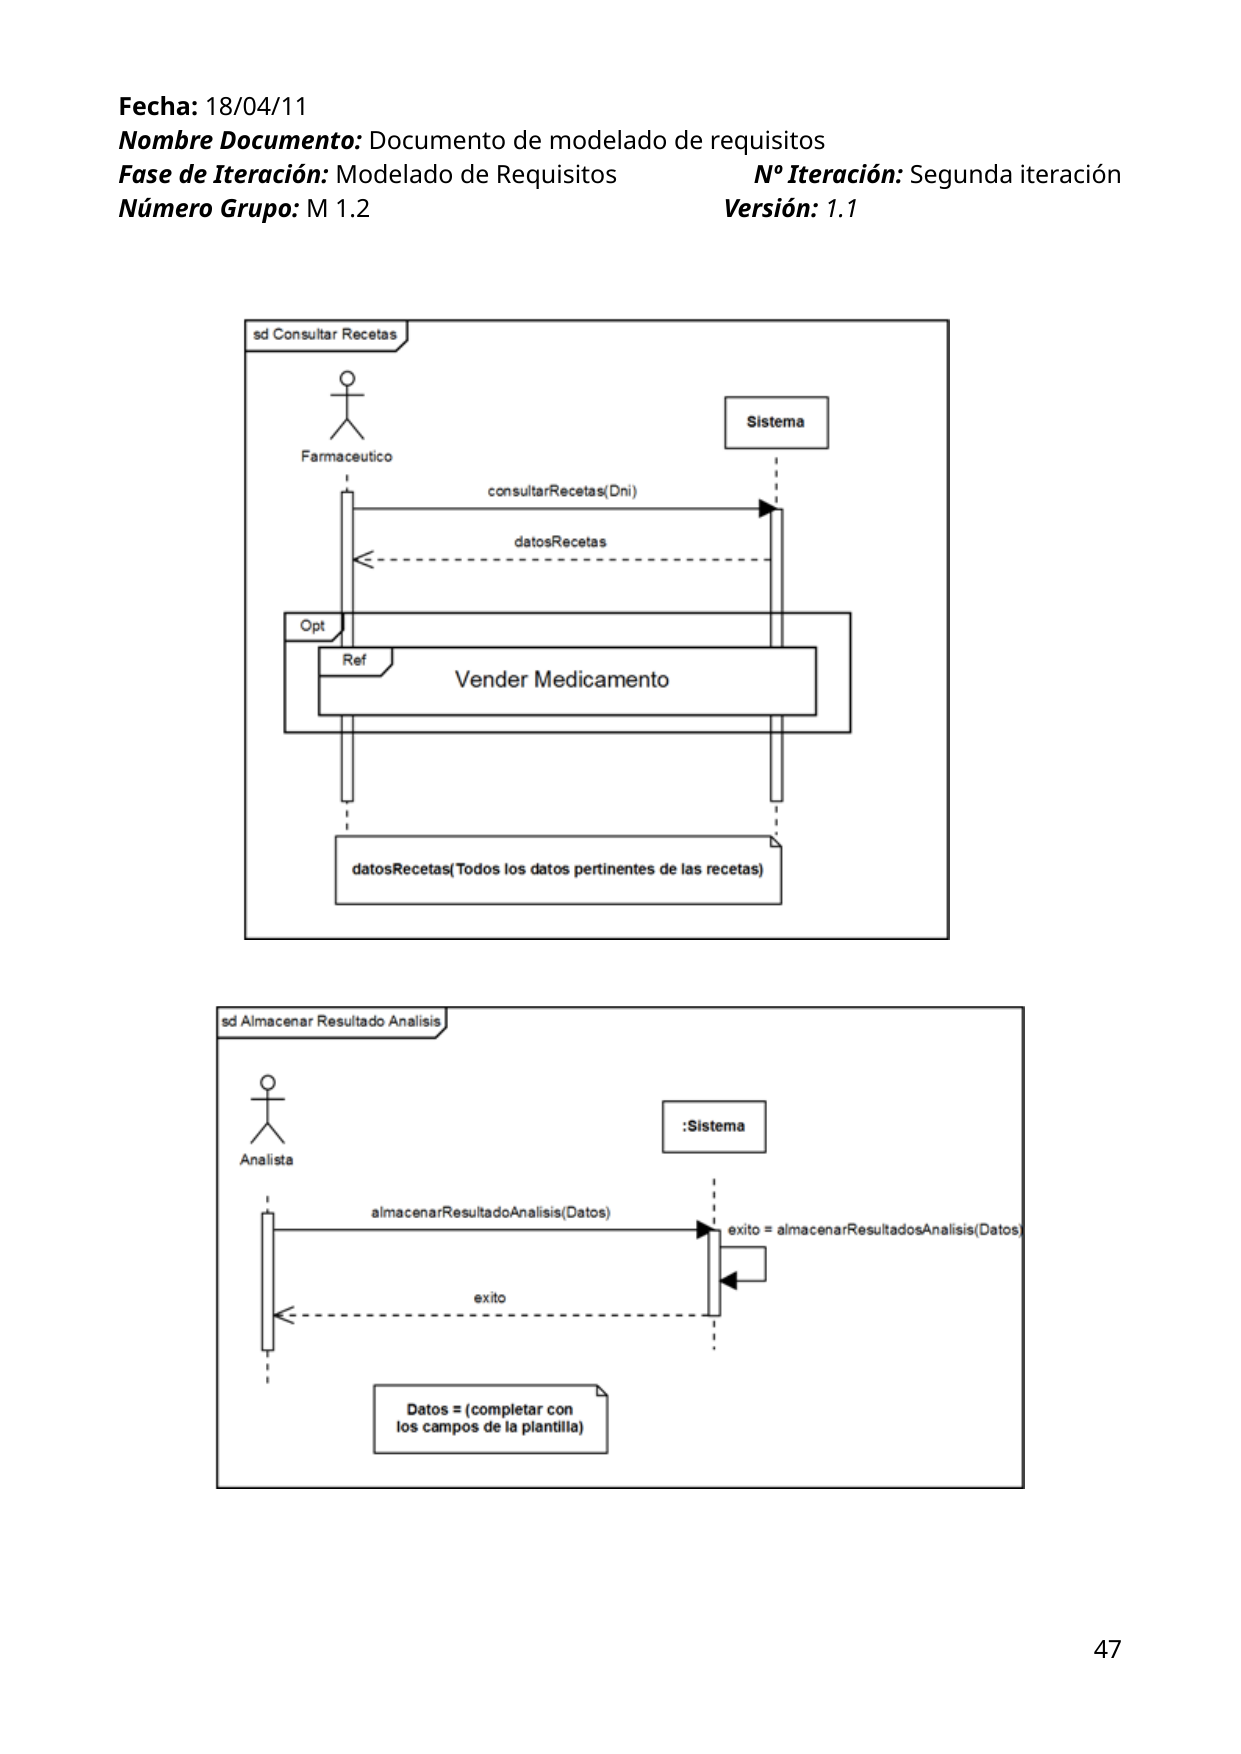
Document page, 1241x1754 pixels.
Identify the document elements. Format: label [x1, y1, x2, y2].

picture [215, 1006, 1025, 1489]
picture [243, 318, 950, 940]
